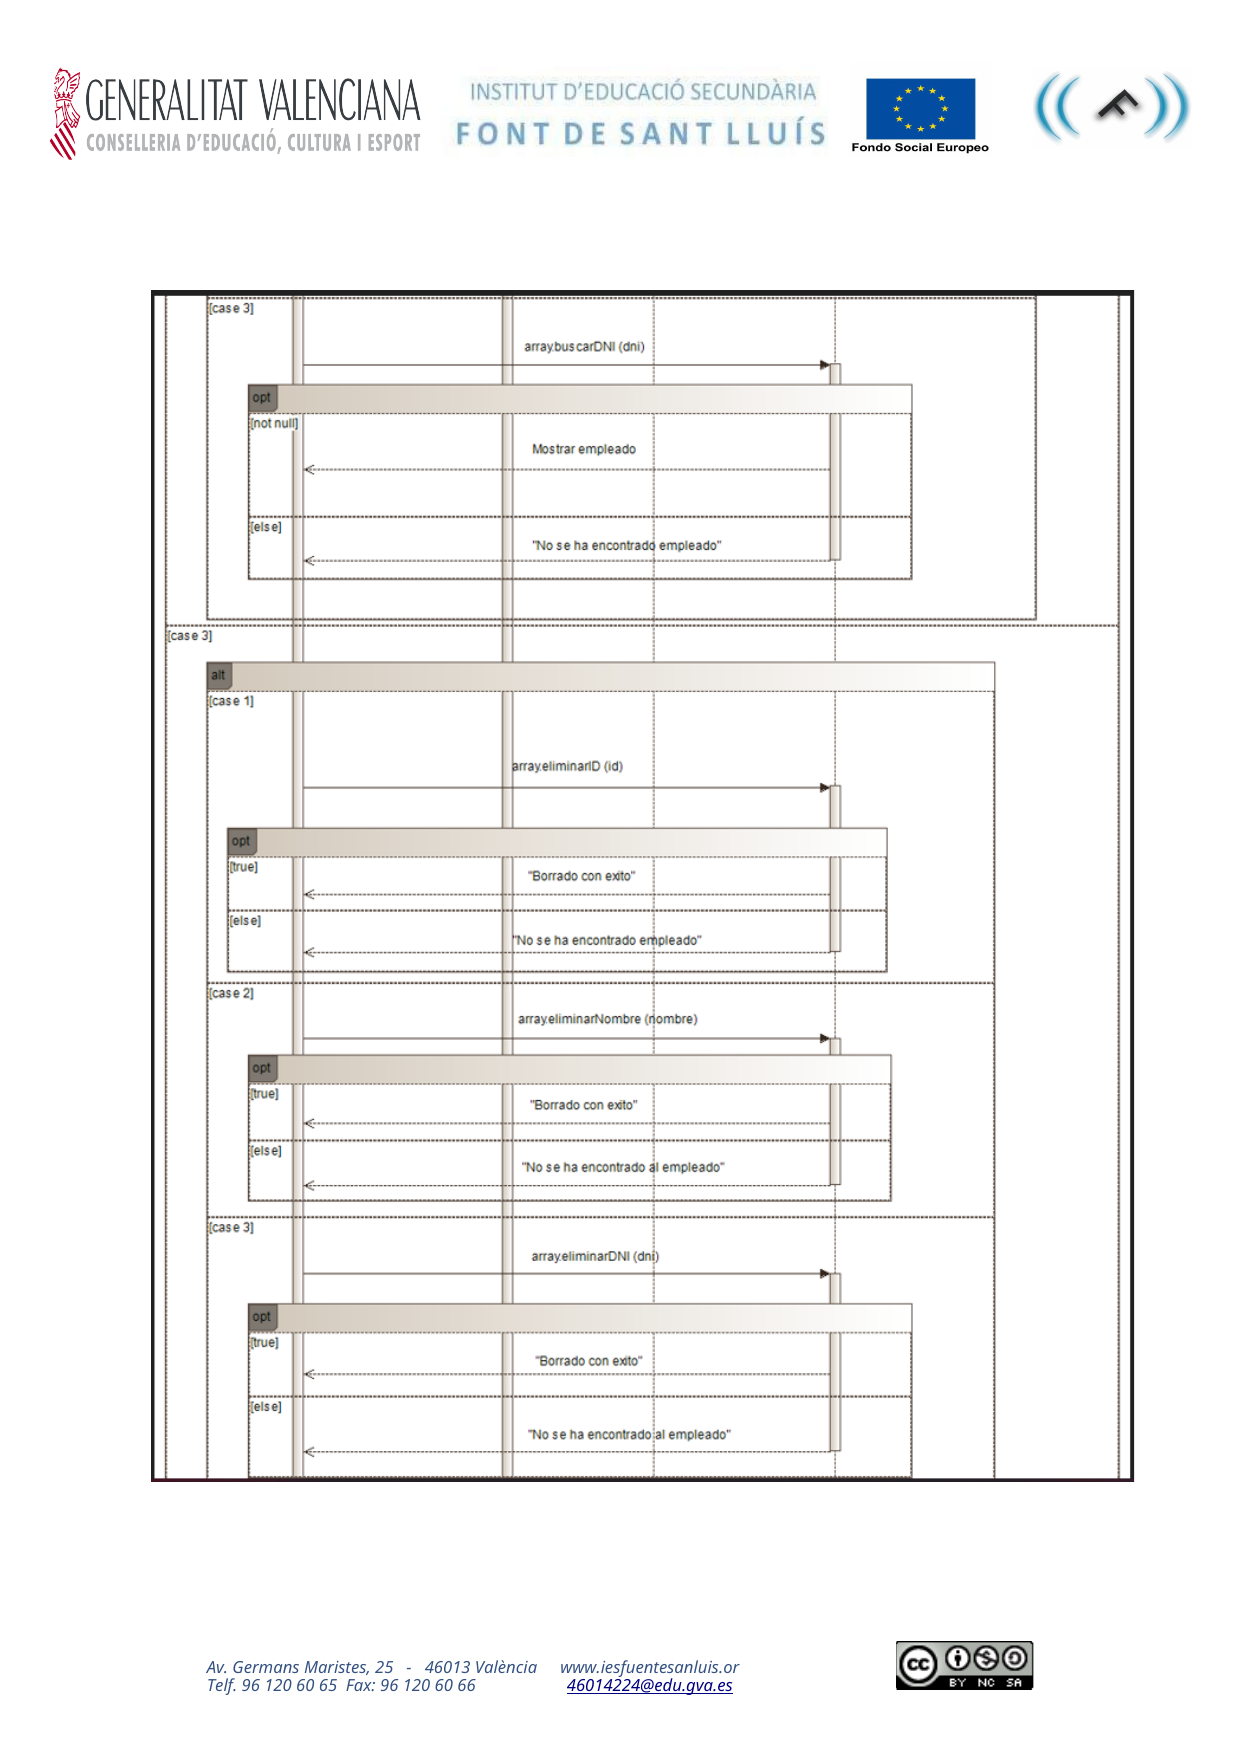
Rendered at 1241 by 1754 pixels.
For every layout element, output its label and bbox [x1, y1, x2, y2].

picture [440, 66, 829, 157]
picture [46, 66, 424, 162]
picture [1032, 67, 1194, 148]
picture [849, 61, 993, 157]
picture [151, 290, 1135, 1482]
picture [896, 1641, 1034, 1690]
